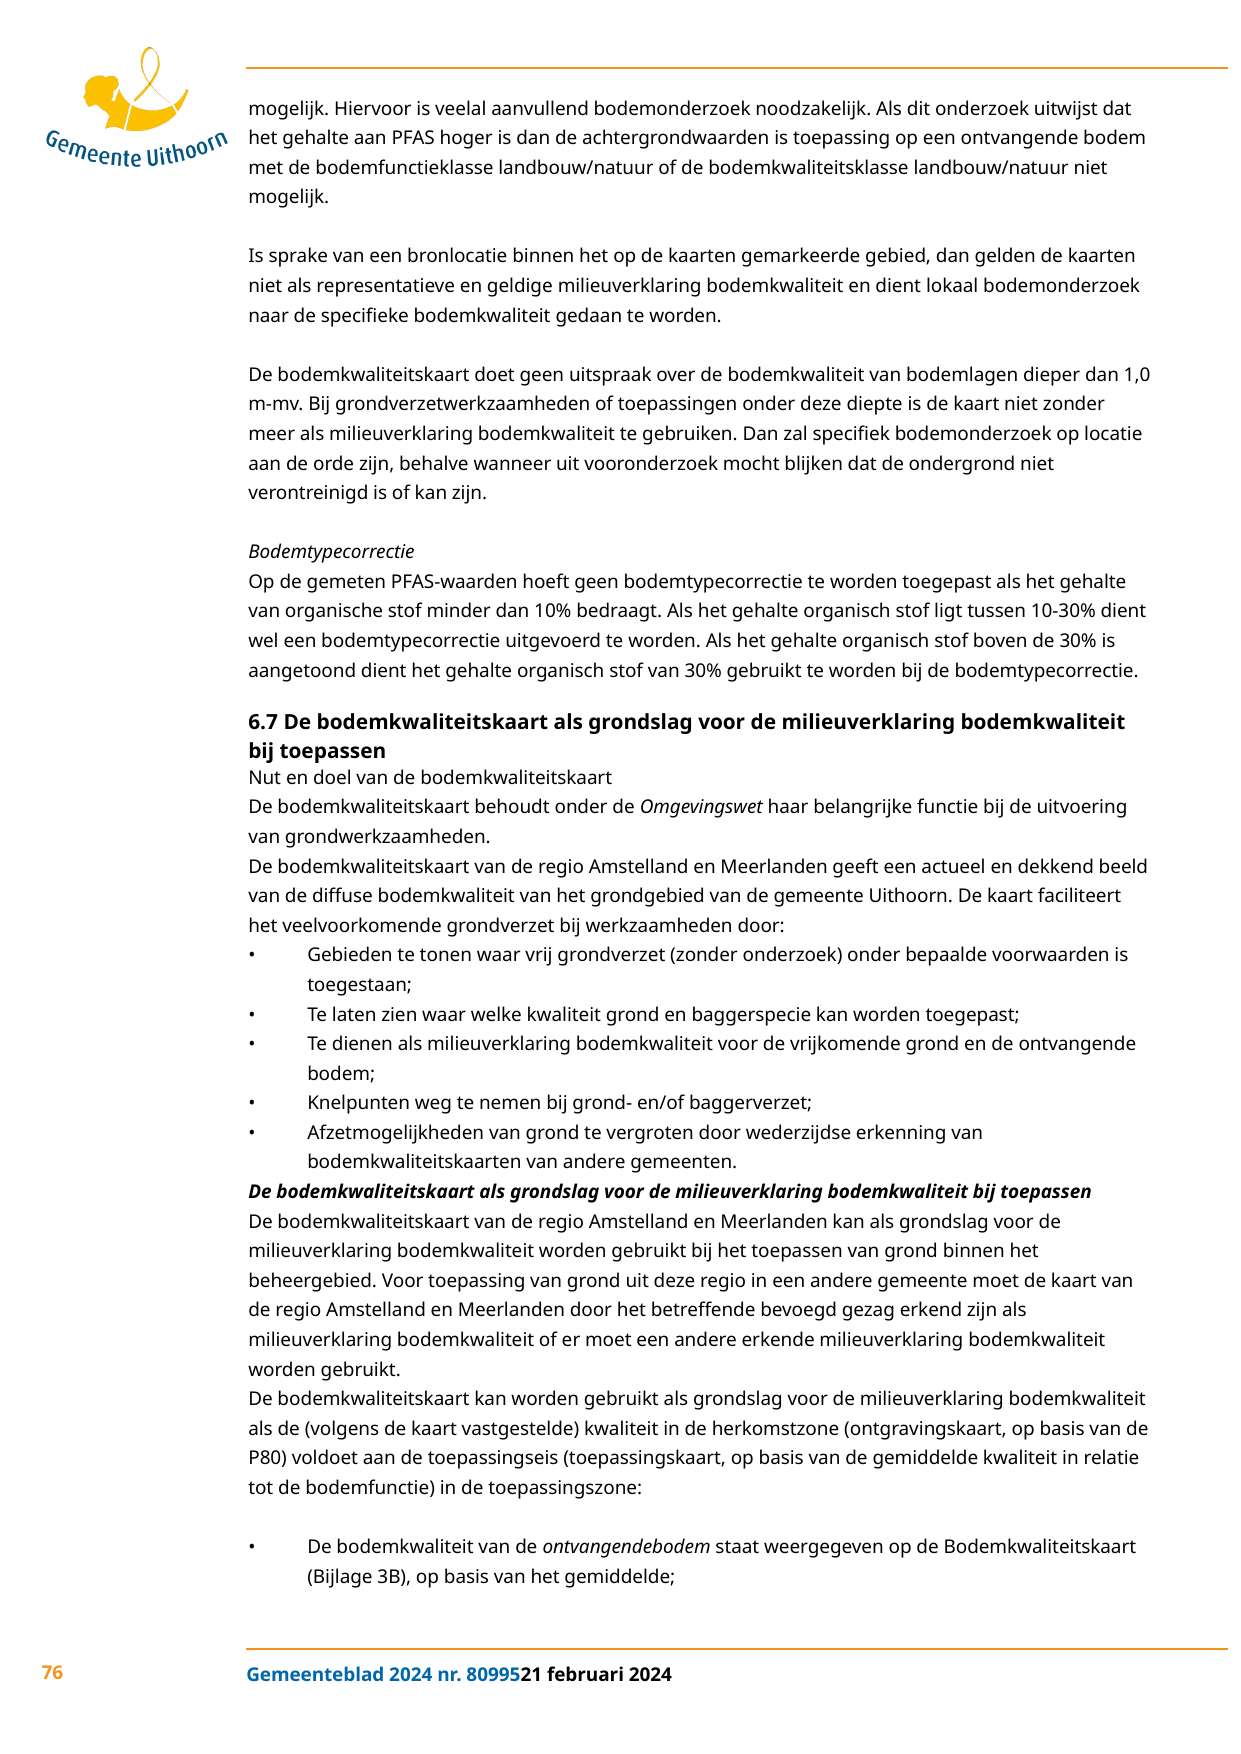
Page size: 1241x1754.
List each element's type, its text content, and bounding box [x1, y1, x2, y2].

text De bodemkwaliteitskaart van de regio Amstelland en Meerlanden kan als grondslag voor de milieuverklaring bodemkwaliteit worden gebruikt bij het toepassen van grond binnen het beheergebied. Voor toepassing van grond uit deze regio in een andere gemeente moet de kaart van de regio Amstelland en Meerlanden door het betreffende bevoegd gezag erkend zijn als milieuverklaring bodemkwaliteit of er moet een andere erkende milieuverklaring bodemkwaliteit worden gebruikt. [248, 1208, 1152, 1382]
text Nut en doel van de bodemkwaliteitskaart [248, 764, 1152, 790]
text 6.7 De bodemkwaliteitskaart als grondslag voor de milieuverklaring bodemkwaliteit bij toepassen [248, 707, 1152, 764]
text Bodemtypecorrectie [248, 538, 1152, 564]
text De bodemkwaliteitskaart behoudt onder de Omgevingswet haar belangrijke functie bij de uitvoering van grondwerkzaamheden. [248, 794, 1152, 849]
list Te dienen als milieuverklaring bodemkwaliteit voor de vrijkomende grond en de ontvangende bodem; [248, 1030, 1152, 1086]
list Afzetmogelijkheden van grond te vergroten door wederzijdse erkenning van bodemkwaliteitskaarten van andere gemeenten. [248, 1119, 1152, 1174]
text De bodemkwaliteitskaart van de regio Amstelland en Meerlanden geeft een actueel en dekkend beeld van de diffuse bodemkwaliteit van het grondgebied van de gemeente Uithoorn. De kaart faciliteert het veelvoorkomende grondverzet bij werkzaamheden door: [248, 853, 1152, 938]
text mogelijk. Hiervoor is veelal aanvullend bodemonderzoek noodzakelijk. Als dit onderzoek uitwijst dat het gehalte aan PFAS hoger is dan de achtergrondwaarden is toepassing op een ontvangende bodem met de bodemfunctieklasse landbouw/natuur of de bodemkwaliteitsklasse landbouw/natuur niet mogelijk. [248, 95, 1152, 209]
list De bodemkwaliteit van de ontvangendebodem staat weergegeven op de Bodemkwaliteitskaart (Bijlage 3B), op basis van het gemiddelde; [248, 1533, 1152, 1589]
text Is sprake van een bronlocatie binnen het op de kaarten gemarkeerde gebied, dan gelden de kaarten niet als representatieve en geldige milieuverklaring bodemkwaliteit en dient lokaal bodemonderzoek naar de specifieke bodemkwaliteit gedaan te worden. [248, 243, 1152, 328]
text Op de gemeten PFAS-waarden hoeft geen bodemtypecorrectie te worden toegepast als het gehalte van organische stof minder dan 10% bedraagt. Als het gehalte organisch stof ligt tussen 10-30% dient wel een bodemtypecorrectie uitgevoerd te worden. Als het gehalte organisch stof boven de 30% is aangetoond dient het gehalte organisch stof van 30% gebruikt te worden bij de bodemtypecorrectie. [248, 568, 1152, 683]
list Te laten zien waar welke kwaliteit grond en baggerspecie kan worden toegepast; [248, 1001, 1152, 1027]
list Gebieden te tonen waar vrij grondverzet (zonder onderzoek) onder bepaalde voorwaarden is toegestaan; [248, 942, 1152, 997]
text De bodemkwaliteitskaart doet geen uitspraak over de bodemkwaliteit van bodemlagen dieper dan 1,0 m-mv. Bij grondverzetwerkzaamheden of toepassingen onder deze diepte is de kaart niet zonder meer als milieuverklaring bodemkwaliteit te gebruiken. Dan zal specifiek bodemonderzoek op locatie aan de orde zijn, behalve wanneer uit vooronderzoek mocht blijken dat de ondergrond niet verontreinigd is of kan zijn. [248, 361, 1152, 505]
text De bodemkwaliteitskaart als grondslag voor de milieuverklaring bodemkwaliteit bij toepassen [248, 1178, 1152, 1204]
picture [41, 47, 231, 172]
list Knelpunten weg te nemen bij grond- en/of baggerverzet; [248, 1089, 1152, 1115]
text De bodemkwaliteitskaart kan worden gebruikt als grondslag voor de milieuverklaring bodemkwaliteit als de (volgens de kaart vastgestelde) kwaliteit in de herkomstzone (ontgravingskaart, op basis van de P80) voldoet aan de toepassingseis (toepassingskaart, op basis van de gemiddelde kwaliteit in relatie tot de bodemfunctie) in de toepassingszone: [248, 1385, 1152, 1500]
